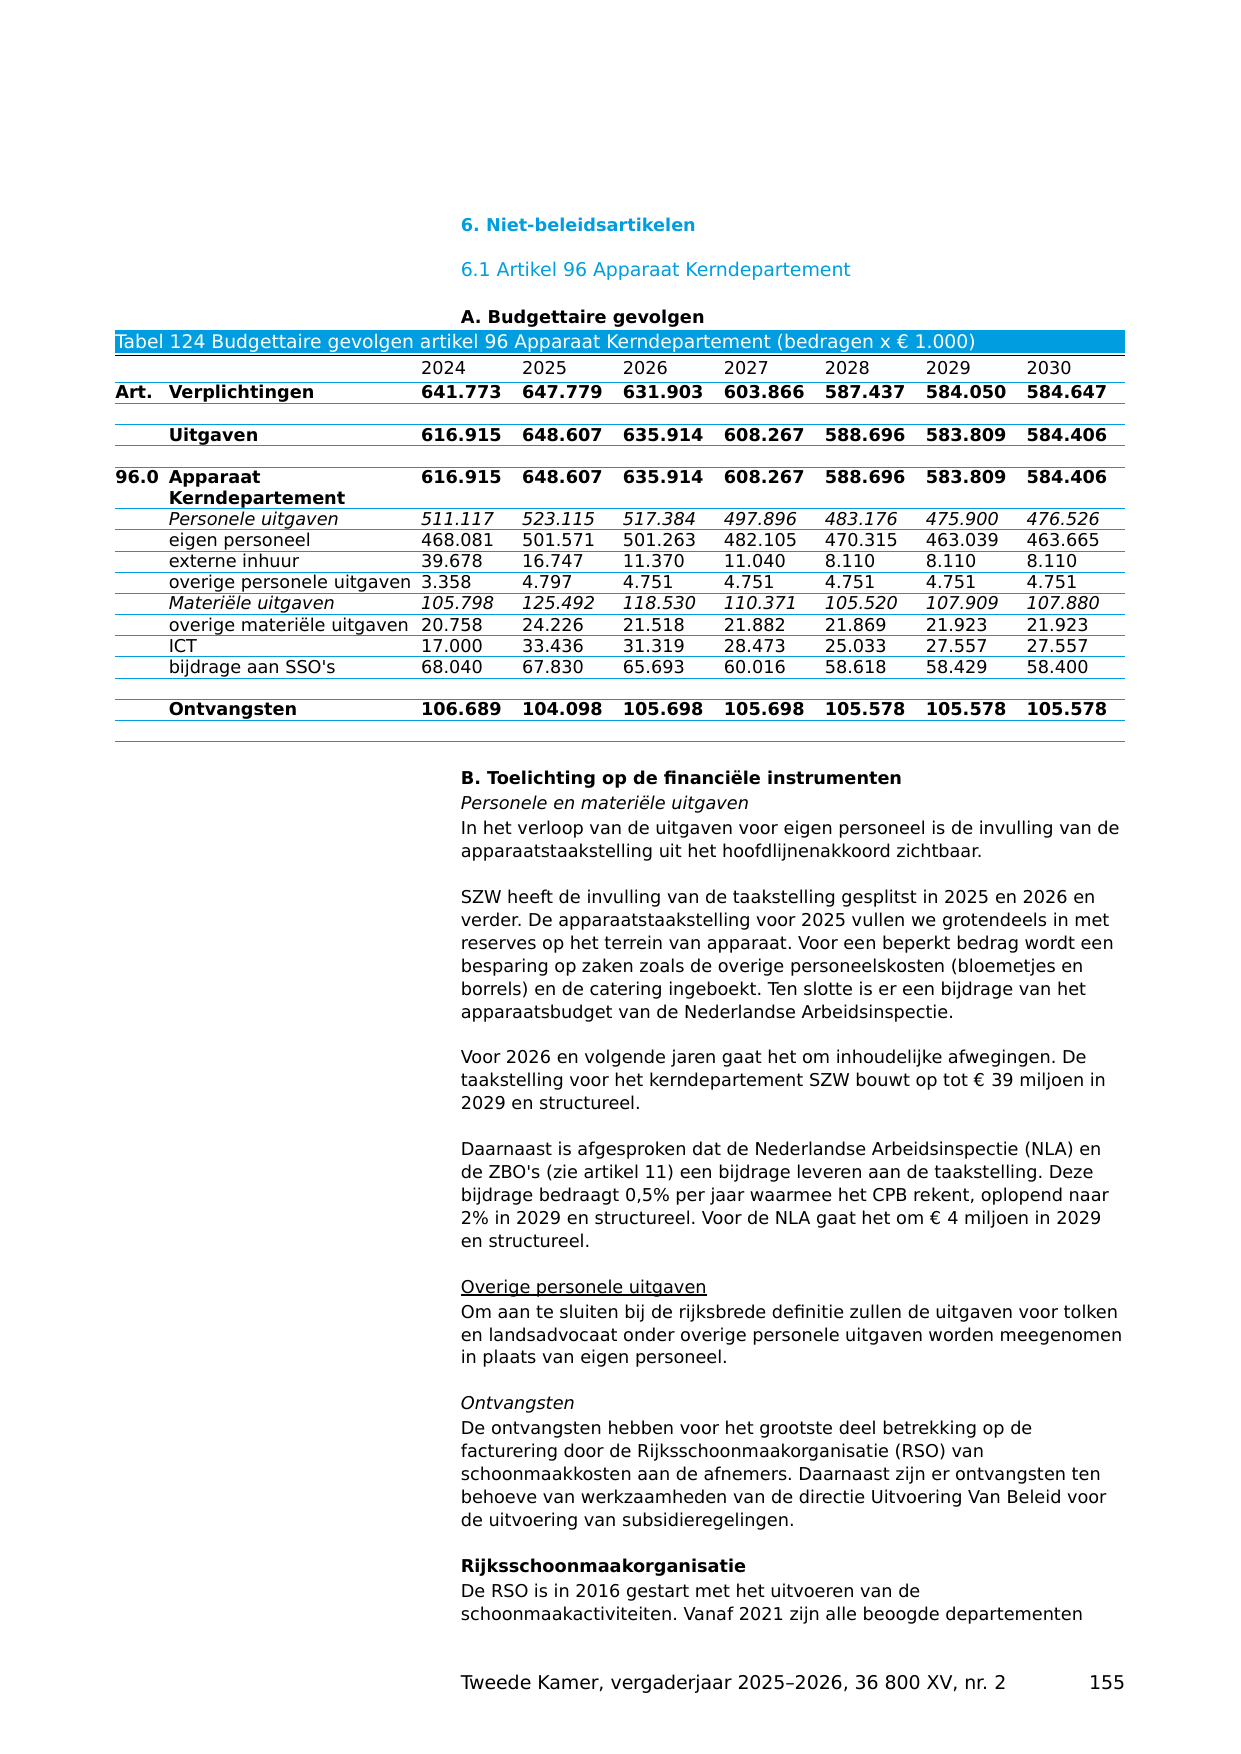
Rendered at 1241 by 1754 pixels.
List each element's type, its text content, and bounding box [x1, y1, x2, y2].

table_cell [721, 679, 822, 698]
table_cell 58.429 [923, 657, 1023, 677]
text B. Toelichting op de financiële instrumenten [461, 766, 1125, 789]
table_cell [519, 446, 620, 466]
table_cell 517.384 [620, 509, 721, 529]
table_cell 4.751 [822, 573, 923, 593]
table_cell 2026 [620, 356, 721, 382]
table_cell 648.607 [519, 425, 620, 445]
table_cell [418, 679, 519, 698]
table_cell eigen personeel [166, 530, 418, 551]
text SZW heeft de invulling van de taakstelling gesplitst in 2025 en 2026 en verder. De apparaatstaakstelling voor 2025 vullen we grotendeels in met reserves op het terrein van apparaat. Voor een beperkt bedrag wordt een besparing op zaken zoals de overige personeelskosten (bloemetjes en borrels) en de catering ingeboekt. Ten slotte is er een bijdrage van het apparaatsbudget van de Nederlandse Arbeidsinspectie. [461, 885, 1125, 1023]
table_cell 107.909 [923, 594, 1023, 614]
table_cell 106.689 [418, 700, 519, 720]
table_cell 3.358 [418, 573, 519, 593]
table_cell 584.647 [1024, 383, 1125, 403]
table_cell 463.039 [923, 530, 1023, 551]
table_cell 27.557 [1024, 636, 1125, 656]
table_cell [115, 657, 166, 677]
table_cell [721, 404, 822, 424]
table_cell 125.492 [519, 594, 620, 614]
table_cell Ontvangsten [166, 700, 418, 720]
table_cell [115, 509, 166, 529]
table_cell 584.406 [1024, 425, 1125, 445]
table_cell 105.520 [822, 594, 923, 614]
table_cell [620, 721, 721, 741]
table_cell Art. [115, 383, 166, 403]
table_cell 631.903 [620, 383, 721, 403]
table_cell [115, 700, 166, 720]
table_cell [115, 425, 166, 445]
table_cell 616.915 [418, 468, 519, 508]
table_cell 588.696 [822, 425, 923, 445]
table_cell 475.900 [923, 509, 1023, 529]
table_cell 476.526 [1024, 509, 1125, 529]
table_cell 511.117 [418, 509, 519, 529]
table_cell 11.370 [620, 552, 721, 572]
table_cell 2029 [923, 356, 1023, 382]
table_cell [1024, 679, 1125, 698]
table_cell 497.896 [721, 509, 822, 529]
table_cell 21.518 [620, 615, 721, 635]
table_cell [822, 721, 923, 741]
table_cell [418, 446, 519, 466]
table_cell [721, 721, 822, 741]
table_cell [166, 356, 418, 382]
table_cell 25.033 [822, 636, 923, 656]
table_cell 4.751 [721, 573, 822, 593]
table_cell [519, 404, 620, 424]
table_cell 105.578 [822, 700, 923, 720]
table_cell [115, 679, 166, 698]
text Daarnaast is afgesproken dat de Nederlandse Arbeidsinspectie (NLA) en de ZBO's (zie artikel 11) een bijdrage leveren aan de taakstelling. Deze bijdrage bedraagt 0,5% per jaar waarmee het CPB rekent, oplopend naar 2% in 2029 en structureel. Voor de NLA gaat het om € 4 miljoen in 2029 en structureel. [461, 1137, 1125, 1252]
table_cell [115, 530, 166, 551]
table_cell overige materiële uitgaven [166, 615, 418, 635]
table_cell [115, 404, 166, 424]
table_cell bijdrage aan SSO's [166, 657, 418, 677]
table_cell overige personele uitgaven [166, 573, 418, 593]
table_cell [620, 679, 721, 698]
table_cell 2024 [418, 356, 519, 382]
table_cell [519, 721, 620, 741]
table_cell 105.698 [721, 700, 822, 720]
table_cell 28.473 [721, 636, 822, 656]
table_cell [923, 446, 1023, 466]
text In het verloop van de uitgaven voor eigen personeel is de invulling van de apparaatstaakstelling uit het hoofdlijnenakkoord zichtbaar. [461, 816, 1125, 862]
table_cell 583.809 [923, 425, 1023, 445]
table_cell 584.050 [923, 383, 1023, 403]
table_cell 8.110 [923, 552, 1023, 572]
table_cell [115, 446, 166, 466]
table_cell [115, 356, 166, 382]
table_cell [1024, 446, 1125, 466]
table_cell [1024, 721, 1125, 741]
table_cell 67.830 [519, 657, 620, 677]
table_cell [923, 404, 1023, 424]
table_cell Uitgaven [166, 425, 418, 445]
table_cell 58.618 [822, 657, 923, 677]
table_cell Verplichtingen [166, 383, 418, 403]
table_cell 4.751 [1024, 573, 1125, 593]
table_cell [115, 573, 166, 593]
table_cell [519, 679, 620, 698]
table_cell 483.176 [822, 509, 923, 529]
table_cell 105.698 [620, 700, 721, 720]
table_cell 482.105 [721, 530, 822, 551]
table_cell 608.267 [721, 468, 822, 508]
table_cell [620, 446, 721, 466]
table_cell 2030 [1024, 356, 1125, 382]
table_cell [1024, 404, 1125, 424]
table_cell 118.530 [620, 594, 721, 614]
table_cell 603.866 [721, 383, 822, 403]
table_cell [822, 404, 923, 424]
table_cell 68.040 [418, 657, 519, 677]
table_cell 21.923 [923, 615, 1023, 635]
table_cell 105.798 [418, 594, 519, 614]
table_cell 20.758 [418, 615, 519, 635]
table_cell 468.081 [418, 530, 519, 551]
table_cell 60.016 [721, 657, 822, 677]
table_cell 584.406 [1024, 468, 1125, 508]
table_cell [721, 446, 822, 466]
text De RSO is in 2016 gestart met het uitvoeren van de schoonmaakactiviteiten. Vanaf 2021 zijn alle beoogde departementen [461, 1579, 1125, 1625]
table_cell 110.371 [721, 594, 822, 614]
text Om aan te sluiten bij de rijksbrede definitie zullen de uitgaven voor tolken en landsadvocaat onder overige personele uitgaven worden meegenomen in plaats van eigen personeel. [461, 1300, 1125, 1368]
table_cell 27.557 [923, 636, 1023, 656]
table_cell 105.578 [1024, 700, 1125, 720]
table_cell 17.000 [418, 636, 519, 656]
table_cell 31.319 [620, 636, 721, 656]
table_cell 107.880 [1024, 594, 1125, 614]
table_cell [166, 446, 418, 466]
text A. Budgettaire gevolgen [461, 305, 1125, 328]
table_cell 635.914 [620, 425, 721, 445]
table_cell 11.040 [721, 552, 822, 572]
table_cell [166, 721, 418, 741]
table_cell 21.882 [721, 615, 822, 635]
title 6.1 Artikel 96 Apparaat Kerndepartement [461, 259, 1125, 281]
text Ontvangsten [461, 1391, 1125, 1414]
table_cell externe inhuur [166, 552, 418, 572]
table_cell Materiële uitgaven [166, 594, 418, 614]
table_cell 8.110 [822, 552, 923, 572]
table_cell 33.436 [519, 636, 620, 656]
table_cell 4.751 [620, 573, 721, 593]
table_cell 616.915 [418, 425, 519, 445]
table_cell 635.914 [620, 468, 721, 508]
table_cell [418, 404, 519, 424]
table_cell 2028 [822, 356, 923, 382]
table_cell 501.263 [620, 530, 721, 551]
text De ontvangsten hebben voor het grootste deel betrekking op de facturering door de Rijksschoonmaakorganisatie (RSO) van schoonmaakkosten aan de afnemers. Daarnaast zijn er ontvangsten ten behoeve van werkzaamheden van de directie Uitvoering Van Beleid voor de uitvoering van subsidieregelingen. [461, 1416, 1125, 1531]
table_cell 2025 [519, 356, 620, 382]
table_cell [115, 594, 166, 614]
table_cell 463.665 [1024, 530, 1125, 551]
table_cell Personele uitgaven [166, 509, 418, 529]
table_cell [923, 679, 1023, 698]
table_cell [166, 679, 418, 698]
table_cell 587.437 [822, 383, 923, 403]
table_cell 104.098 [519, 700, 620, 720]
table_cell 501.571 [519, 530, 620, 551]
table_cell 583.809 [923, 468, 1023, 508]
table_cell 641.773 [418, 383, 519, 403]
table_cell 4.797 [519, 573, 620, 593]
table_cell [822, 679, 923, 698]
table_cell ICT [166, 636, 418, 656]
table_cell 8.110 [1024, 552, 1125, 572]
table_cell 608.267 [721, 425, 822, 445]
table_cell [620, 404, 721, 424]
text Voor 2026 en volgende jaren gaat het om inhoudelijke afwegingen. De taakstelling voor het kerndepartement SZW bouwt op tot € 39 miljoen in 2029 en structureel. [461, 1046, 1125, 1114]
table_cell Apparaat Kerndepartement [166, 468, 418, 508]
table_cell [115, 552, 166, 572]
title 6. Niet-beleidsartikelen [461, 213, 1125, 236]
text Overige personele uitgaven [461, 1275, 1125, 1298]
table_cell 588.696 [822, 468, 923, 508]
table_cell 39.678 [418, 552, 519, 572]
table_cell [418, 721, 519, 741]
table_cell 105.578 [923, 700, 1023, 720]
table_cell [166, 404, 418, 424]
table_cell 24.226 [519, 615, 620, 635]
table_cell 470.315 [822, 530, 923, 551]
text Personele en materiële uitgaven [461, 791, 1125, 814]
table_cell 16.747 [519, 552, 620, 572]
table_cell 21.923 [1024, 615, 1125, 635]
table_cell 96.0 [115, 468, 166, 508]
table_cell 2027 [721, 356, 822, 382]
table_cell [115, 721, 166, 741]
table_cell 65.693 [620, 657, 721, 677]
table_cell [115, 615, 166, 635]
table_cell 523.115 [519, 509, 620, 529]
table_cell 4.751 [923, 573, 1023, 593]
text Rijksschoonmaakorganisatie [461, 1554, 1125, 1577]
table_cell 58.400 [1024, 657, 1125, 677]
table_cell 647.779 [519, 383, 620, 403]
table_cell 648.607 [519, 468, 620, 508]
table_cell [822, 446, 923, 466]
table_cell 21.869 [822, 615, 923, 635]
table_cell [923, 721, 1023, 741]
table_cell [115, 636, 166, 656]
